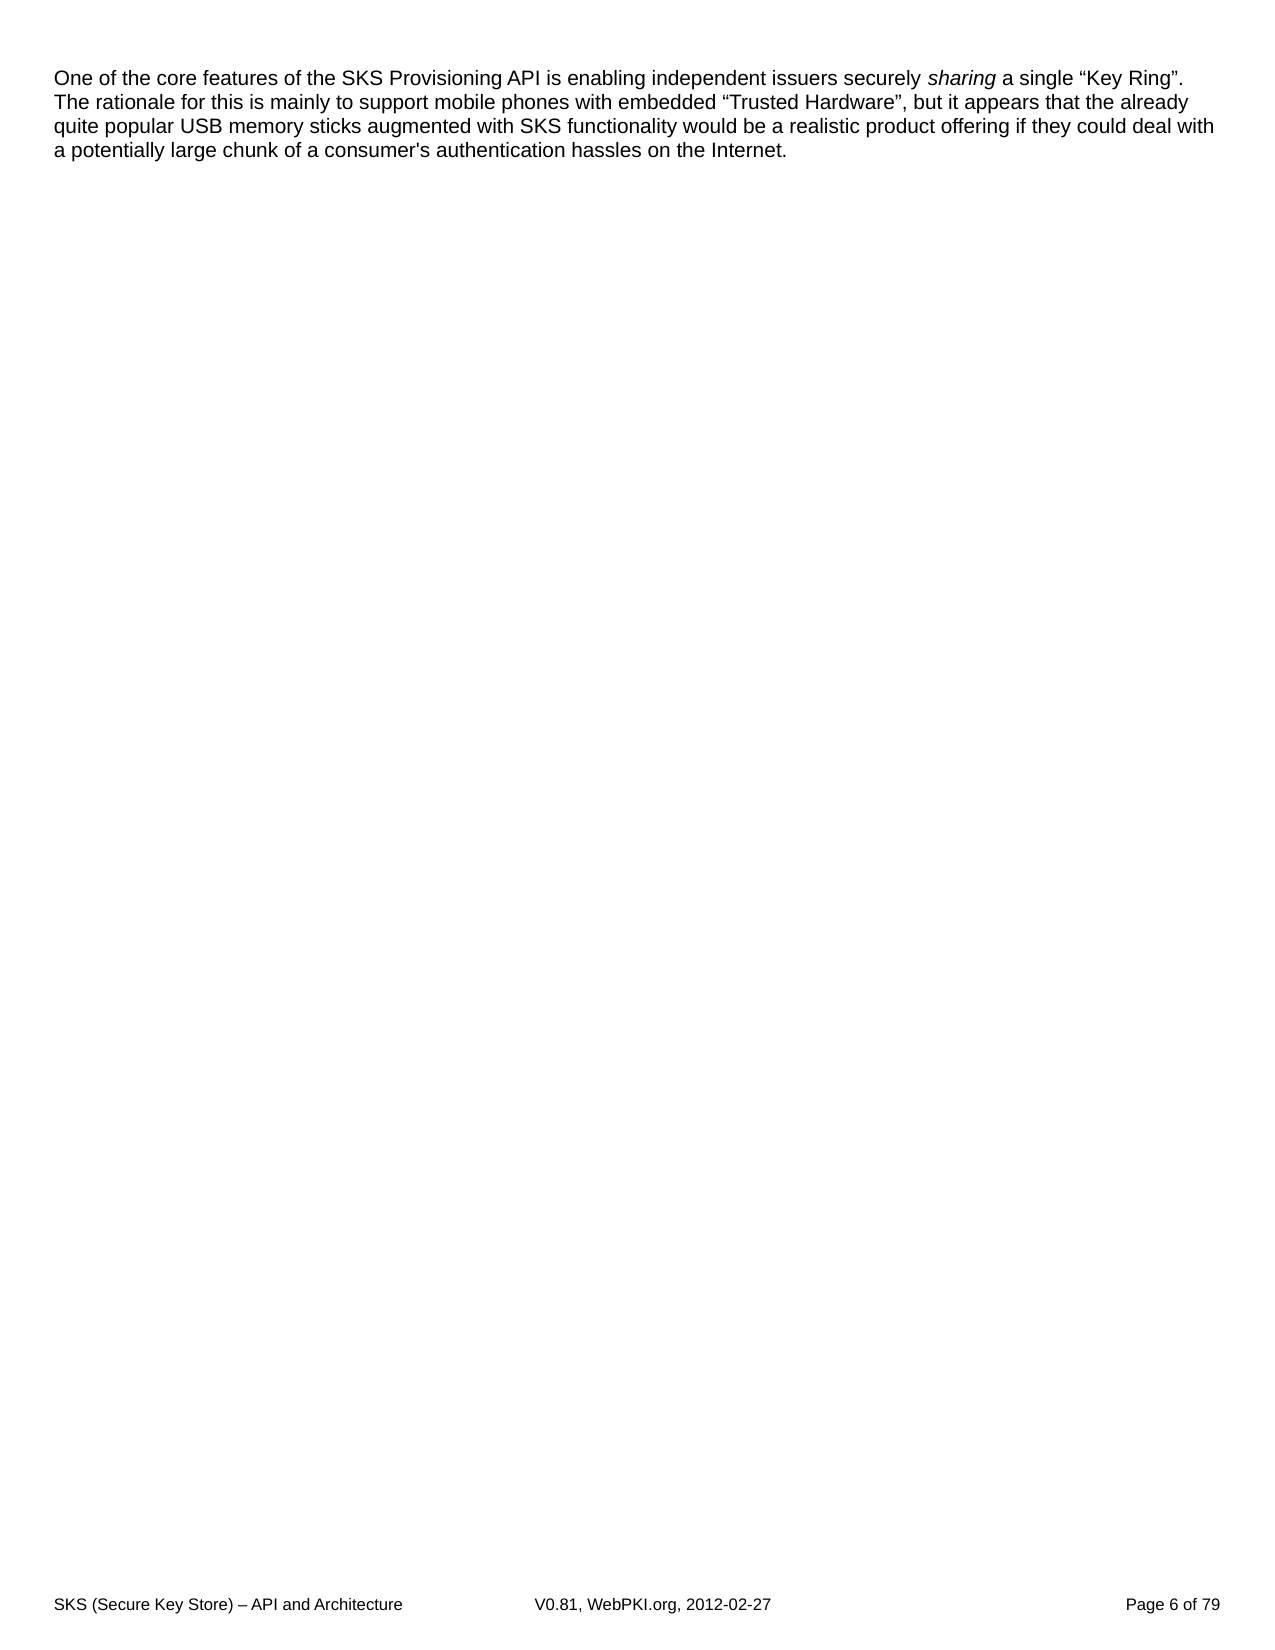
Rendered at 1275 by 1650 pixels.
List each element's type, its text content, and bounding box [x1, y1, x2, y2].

text One of the core features of the SKS Provisioning API is enabling independent issuers securely sharing a single “Key Ring”. The rationale for this is mainly to support mobile phones with embedded “Trusted Hardware”, but it appears that the already quite popular USB memory sticks augmented with SKS functionality would be a realistic product offering if they could deal with a potentially large chunk of a consumer's authentication hassles on the Internet. [54, 66, 1221, 162]
